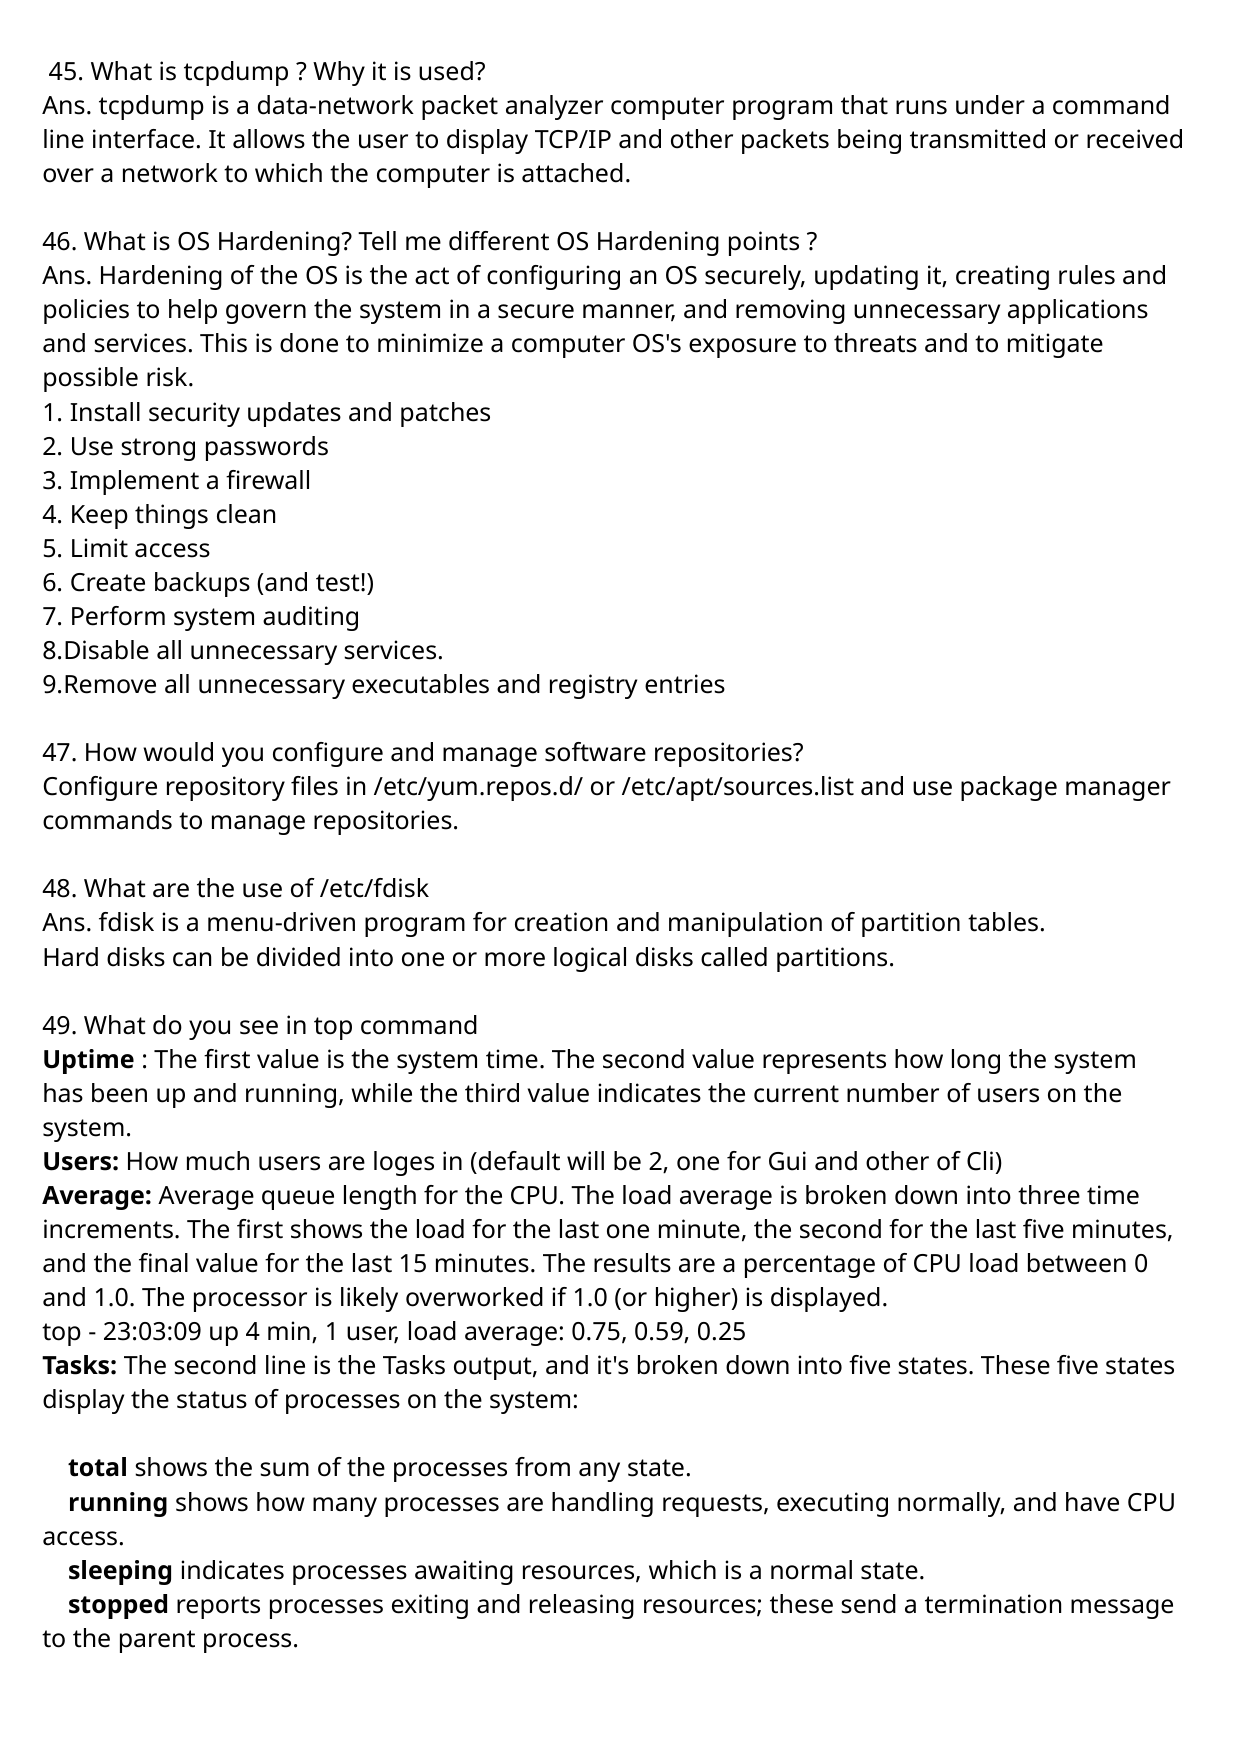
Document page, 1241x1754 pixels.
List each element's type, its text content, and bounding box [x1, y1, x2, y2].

text Ans. Hardening of the OS is the act of configuring an OS securely, updating it, creating rules and policies to help govern the system in a secure manner, and removing unnecessary applications and services. This is done to minimize a computer OS's exposure to threats and to mitigate possible risk. [42, 258, 1185, 394]
text stopped reports processes exiting and releasing resources; these send a termination message to the parent process. [42, 1586, 1185, 1654]
text top - 23:03:09 up 4 min, 1 user, load average: 0.75, 0.59, 0.25 [42, 1314, 1185, 1348]
text 4. Keep things clean [42, 496, 1185, 530]
text sleeping indicates processes awaiting resources, which is a normal state. [42, 1552, 1185, 1586]
text 49. What do you see in top command [42, 1007, 1185, 1041]
text Hard disks can be divided into one or more logical disks called partitions. [42, 939, 1185, 973]
text 8.Disable all unnecessary services. [42, 633, 1185, 667]
text Uptime : The first value is the system time. The second value represents how long the system has been up and running, while the third value indicates the current number of users on the system. [42, 1041, 1185, 1143]
text Users: How much users are loges in (default will be 2, one for Gui and other of Cli) [42, 1143, 1185, 1178]
text 46. What is OS Hardening? Tell me different OS Hardening points ? [42, 224, 1185, 258]
text total shows the sum of the processes from any state. [42, 1450, 1185, 1484]
text Ans. tcpdump is a data-network packet analyzer computer program that runs under a command line interface. It allows the user to display TCP/IP and other packets being transmitted or received over a network to which the computer is attached. [42, 88, 1185, 190]
text 1. Install security updates and patches [42, 394, 1185, 428]
text running shows how many processes are handling requests, executing normally, and have CPU access. [42, 1484, 1185, 1552]
text Tasks: The second line is the Tasks output, and it's broken down into five states. These five states display the status of processes on the system: [42, 1348, 1185, 1416]
text 47. How would you configure and manage software repositories? Configure repository files in /etc/yum.repos.d/ or /etc/apt/sources.list and use package manager commands to manage repositories. [42, 735, 1185, 837]
text 45. What is tcpdump ? Why it is used? [42, 53, 1185, 88]
text 7. Perform system auditing [42, 598, 1185, 633]
text 2. Use strong passwords [42, 428, 1185, 462]
text 6. Create backups (and test!) [42, 564, 1185, 598]
text Average: Average queue length for the CPU. The load average is broken down into three time increments. The first shows the load for the last one minute, the second for the last five minutes, and the final value for the last 15 minutes. The results are a percentage of CPU load between 0 and 1.0. The processor is likely overworked if 1.0 (or higher) is displayed. [42, 1178, 1185, 1314]
text 3. Implement a firewall [42, 462, 1185, 496]
text 48. What are the use of /etc/fdisk Ans. fdisk is a menu-driven program for creation and manipulation of partition tables. [42, 871, 1185, 939]
text 5. Limit access [42, 530, 1185, 564]
text 9.Remove all unnecessary executables and registry entries [42, 667, 1185, 701]
